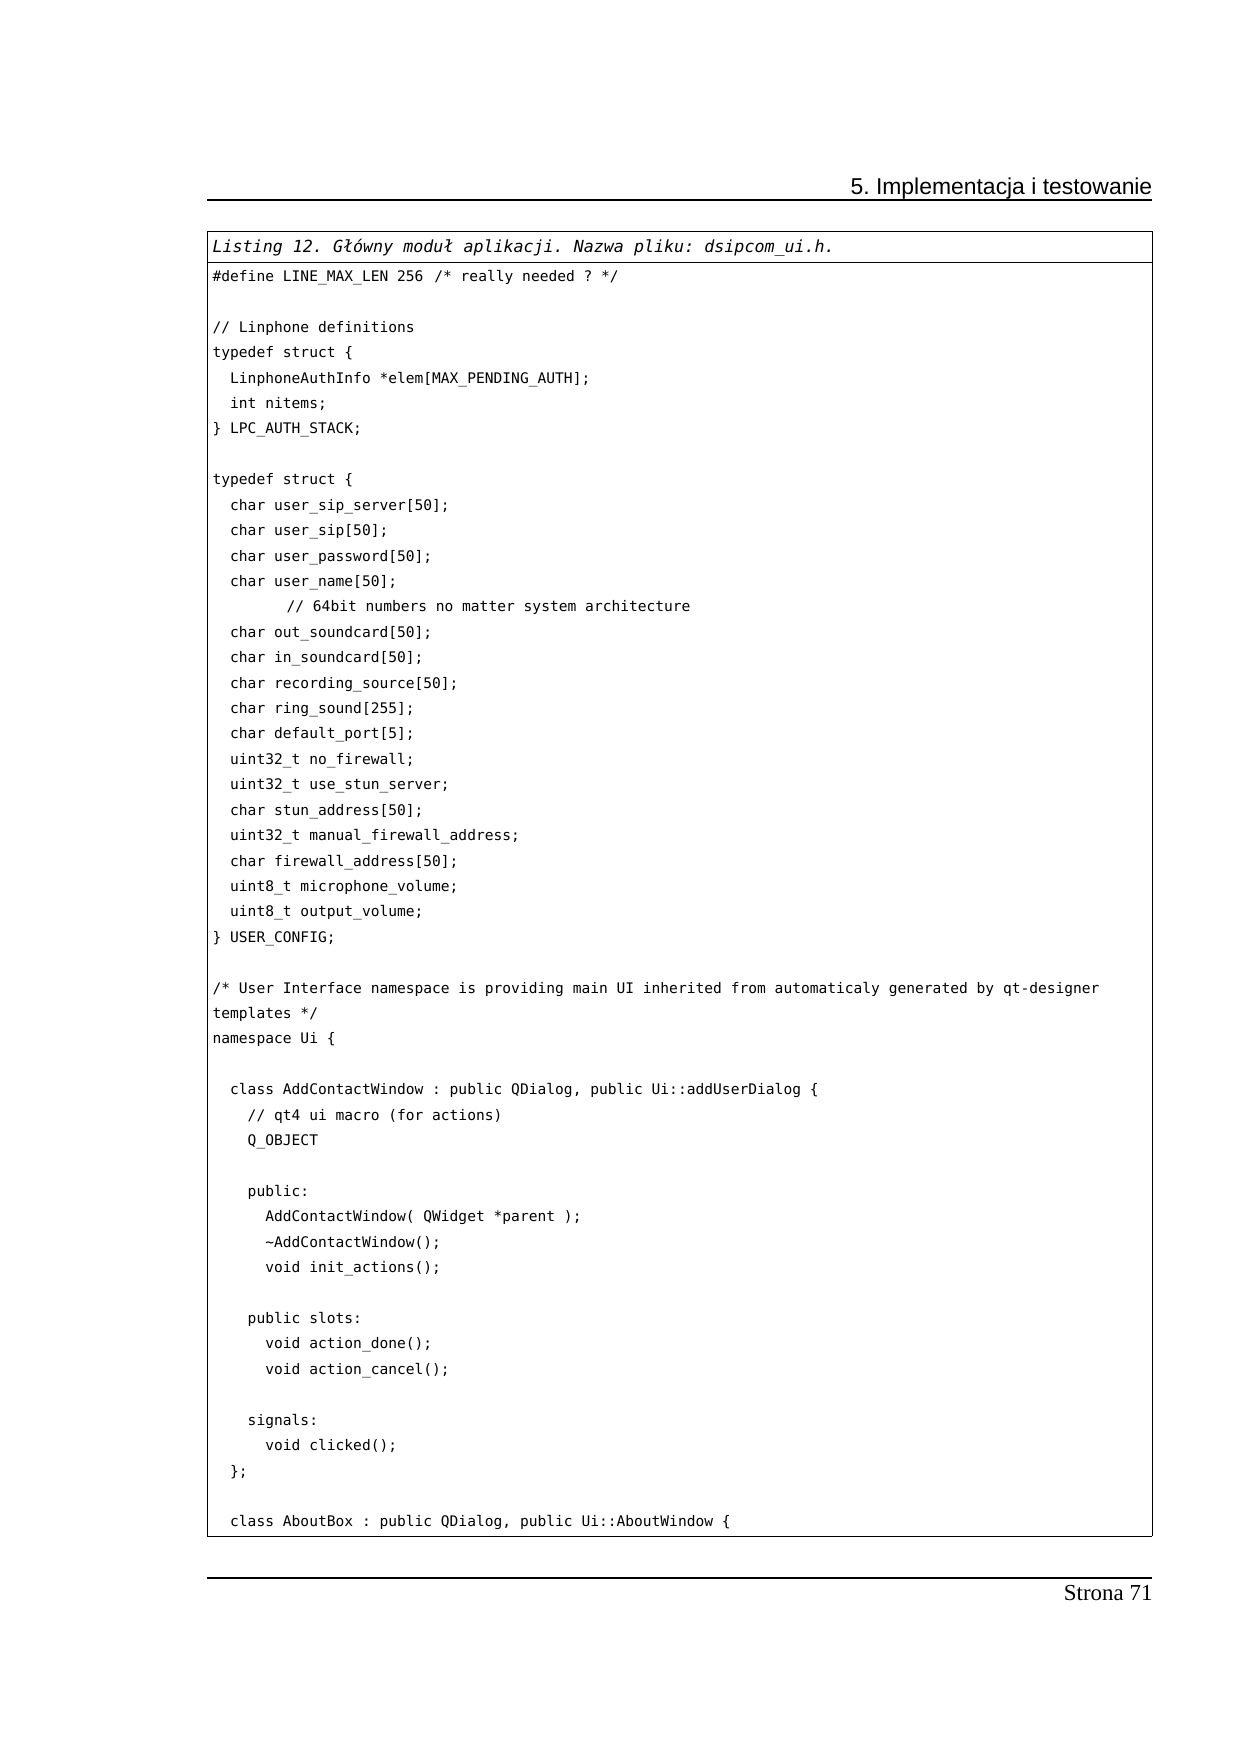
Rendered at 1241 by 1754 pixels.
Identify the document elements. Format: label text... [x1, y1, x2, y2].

table_header Listing 12. Główny moduł aplikacji. Nazwa pliku: dsipcom_ui.h. [208, 232, 1152, 262]
table_cell #define LINE_MAX_LEN 256 /* really needed ? */ // Linphone definitions typedef struct { LinphoneAuthInfo *elem[MAX_PENDING_AUTH]; int nitems; } LPC_AUTH_STACK; typedef struct { char user_sip_server[50]; char user_sip[50]; char user_password[50]; char user_name[50]; // 64bit numbers no matter system architecture char out_soundcard[50]; char in_soundcard[50]; char recording_source[50]; char ring_sound[255]; char default_port[5]; uint32_t no_firewall; uint32_t use_stun_server; char stun_address[50]; uint32_t manual_firewall_address; char firewall_address[50]; uint8_t microphone_volume; uint8_t output_volume; } USER_CONFIG; /* User Interface namespace is providing main UI inherited from automaticaly generated by qt-designer templates */ namespace Ui { class AddContactWindow : public QDialog, public Ui::addUserDialog { // qt4 ui macro (for actions) Q_OBJECT public: AddContactWindow( QWidget *parent ); ~AddContactWindow(); void init_actions(); public slots: void action_done(); void action_cancel(); signals: void clicked(); }; class AboutBox : public QDialog, public Ui::AboutWindow { [208, 263, 1152, 1536]
